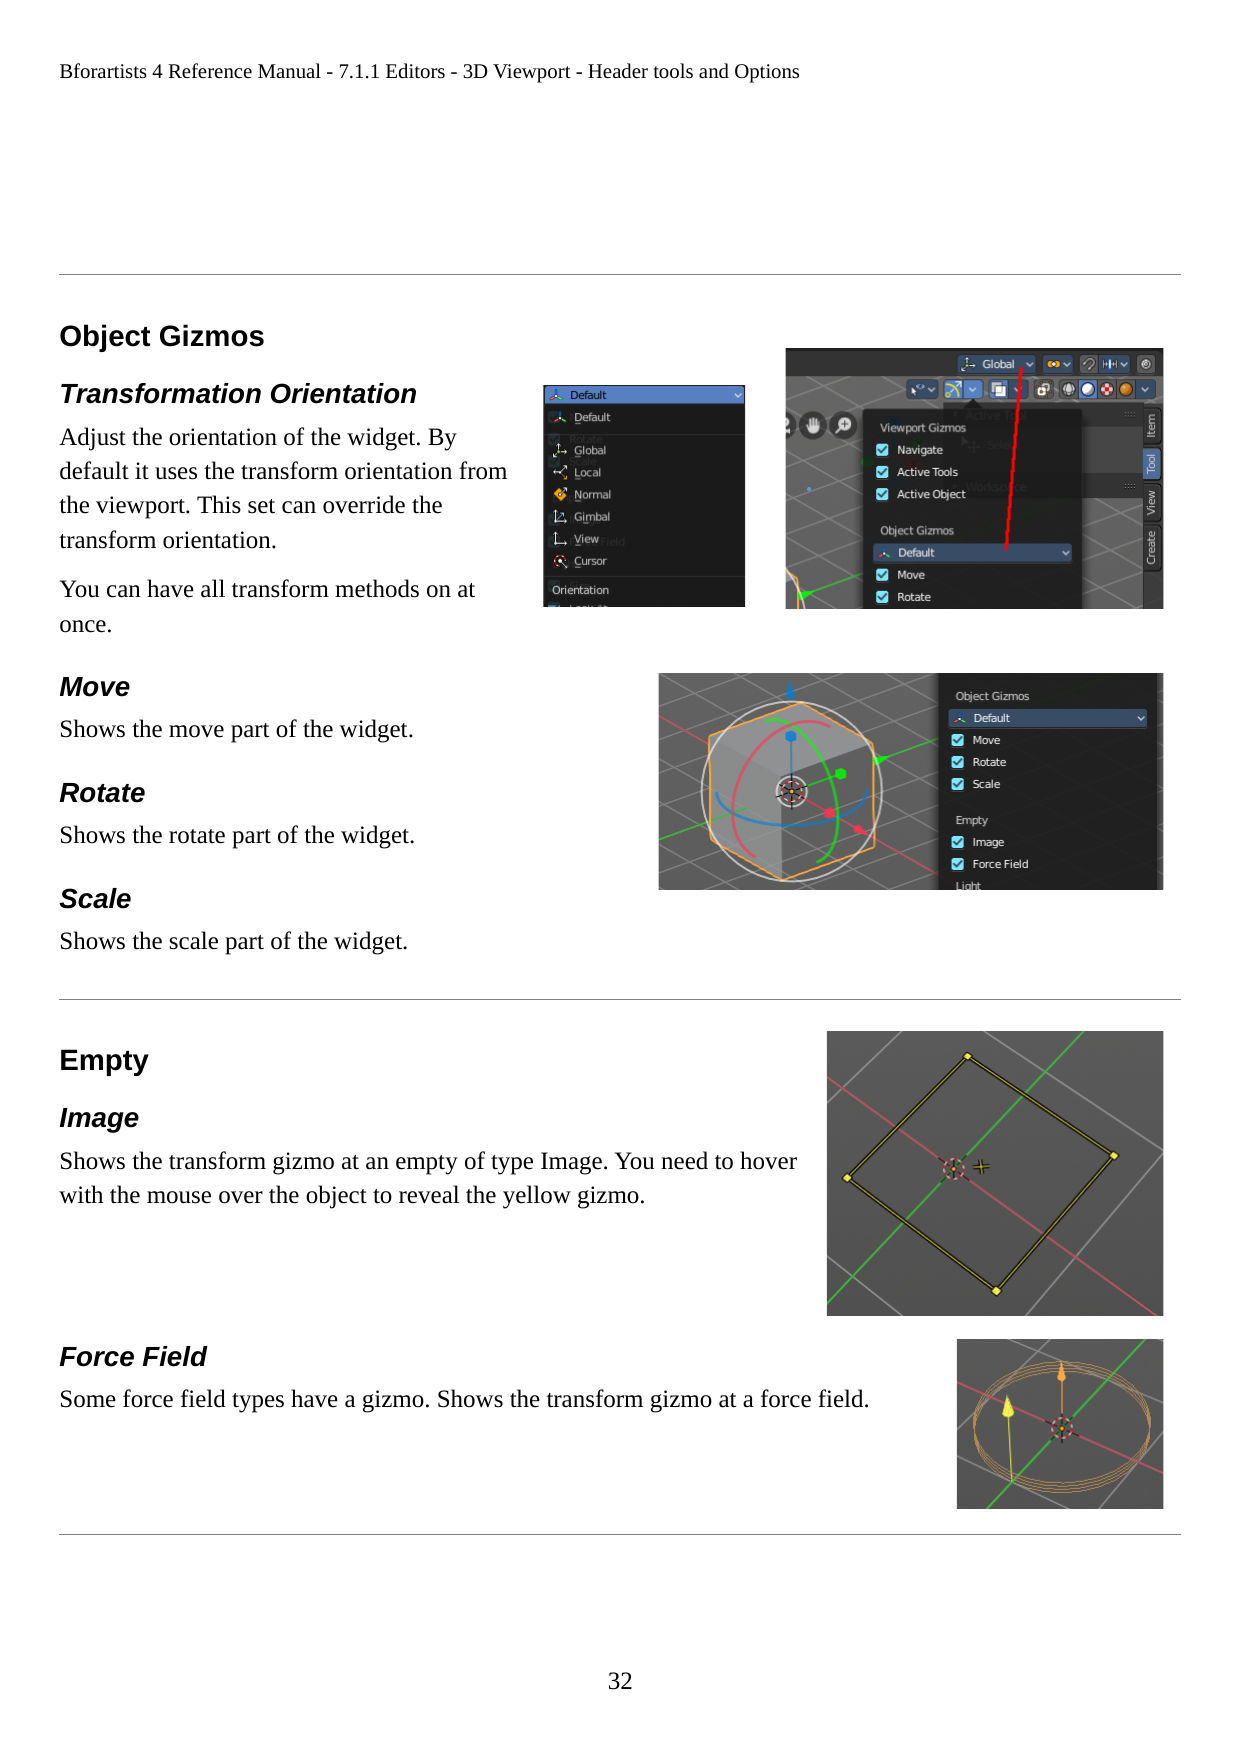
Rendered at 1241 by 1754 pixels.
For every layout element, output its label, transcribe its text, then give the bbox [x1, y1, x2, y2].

picture [658, 673, 1164, 890]
text You can have all transform methods on at once. [59, 574, 1181, 637]
subtitle [1164, 776, 1181, 808]
subtitle Object Gizmos [59, 318, 1181, 352]
subtitle Image [59, 1101, 826, 1133]
picture [826, 1031, 1164, 1316]
subtitle [1164, 1043, 1181, 1076]
text Some force field types have a gizmo. Shows the transform gizmo at a force field. [59, 1384, 956, 1413]
subtitle Move [59, 670, 1181, 702]
picture [956, 1339, 1164, 1509]
subtitle Force Field [59, 1340, 956, 1372]
text Shows the move part of the widget. [59, 714, 658, 743]
picture [785, 348, 1164, 609]
text [746, 422, 785, 554]
subtitle Transformation Orientation [59, 377, 785, 409]
subtitle Scale [59, 882, 1181, 914]
picture [543, 385, 746, 607]
subtitle [1164, 1101, 1181, 1133]
text Shows the rotate part of the widget. [59, 821, 658, 849]
subtitle Rotate [59, 776, 658, 808]
text Adjust the orientation of the widget. By default it uses the transform orientation from the viewport. This set can override the transform orientation. [59, 422, 543, 554]
text Shows the transform gizmo at an empty of type Image. You need to hover with the mouse over the object to reveal the yellow gizmo. [59, 1146, 826, 1209]
subtitle [1164, 1340, 1181, 1372]
subtitle Empty [59, 1043, 826, 1076]
subtitle [1164, 377, 1181, 409]
text Shows the scale part of the widget. [59, 926, 1181, 955]
